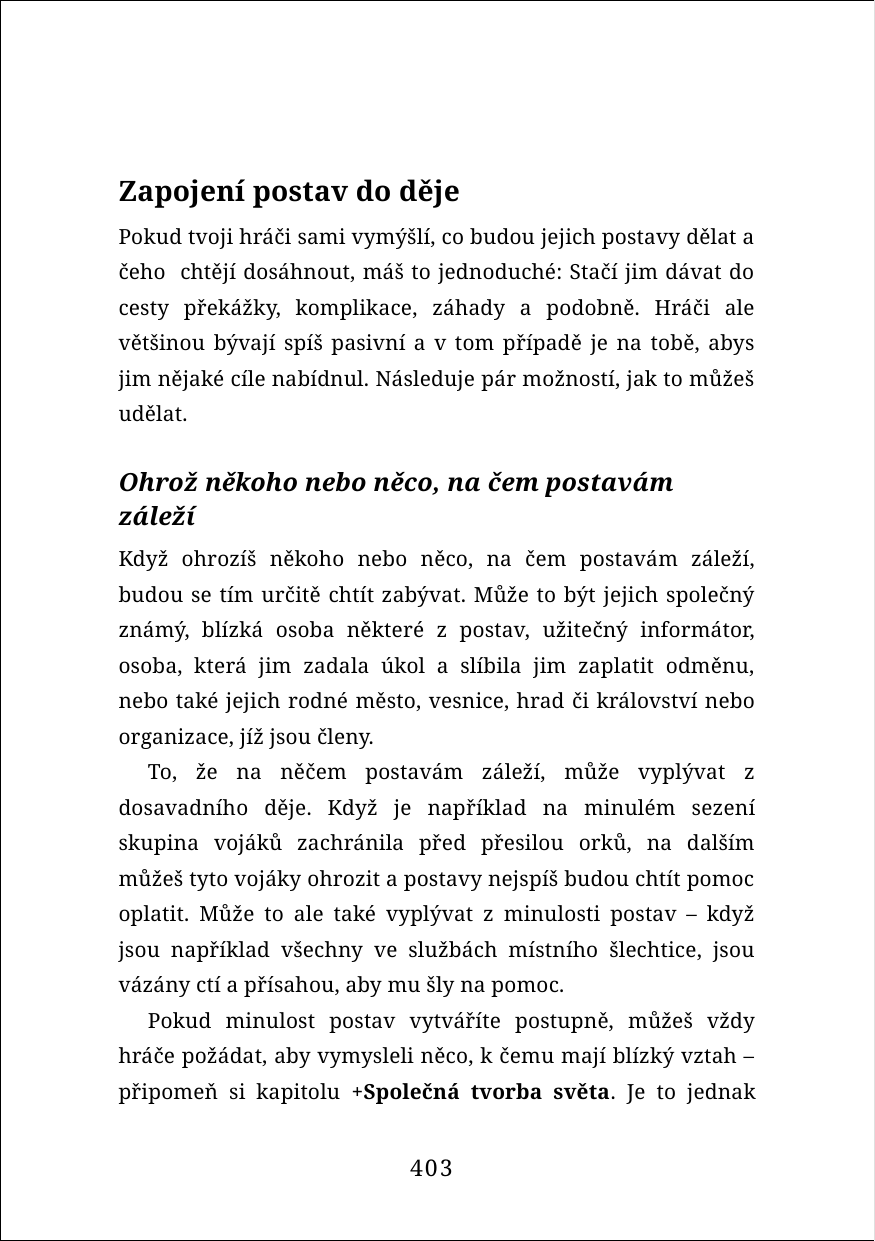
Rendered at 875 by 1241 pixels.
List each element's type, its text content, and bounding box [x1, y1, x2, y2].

subtitle Zapojení postav do děje [118, 172, 756, 210]
subtitle Ohrož někoho nebo něco, na čem postavám záleží [118, 464, 756, 533]
text Pokud tvoji hráči sami vymýšlí, co budou jejich postavy dělat a čeho chtějí dosáhnout, máš to jednoduché: Stačí jim dávat do cesty překážky, komplikace, záhady a podobně. Hráči ale většinou bývají spíš pasivní a v tom případě je na tobě, abys jim nějaké cíle nabídnul. Následuje pár možností, jak to můžeš udělat. [118, 222, 756, 428]
text Když ohrozíš někoho nebo něco, na čem postavám záleží, budou se tím určitě chtít zabývat. Může to být jejich společný známý, blízká osoba některé z postav, užitečný informátor, osoba, která jim zadala úkol a slíbila jim zaplatit odměnu, nebo také jejich rodné město, vesnice, hrad či království nebo organizace, jíž jsou členy. To, že na něčem postavám záleží, může vyplývat z dosavadního děje. Když je například na minulém sezení skupina vojáků zachránila před přesilou orků, na dalším můžeš tyto vojáky ohrozit a postavy nejspíš budou chtít pomoc oplatit. Může to ale také vyplývat z minulosti postav – když jsou například všechny ve službách místního šlechtice, jsou vázány ctí a přísahou, aby mu šly na pomoc. Pokud minulost postav vytváříte postupně, můžeš vždy hráče požádat, aby vymysleli něco, k čemu mají blízký vztah – připomeň si kapitolu +Společná tvorba světa. Je to jednak [118, 544, 756, 1106]
